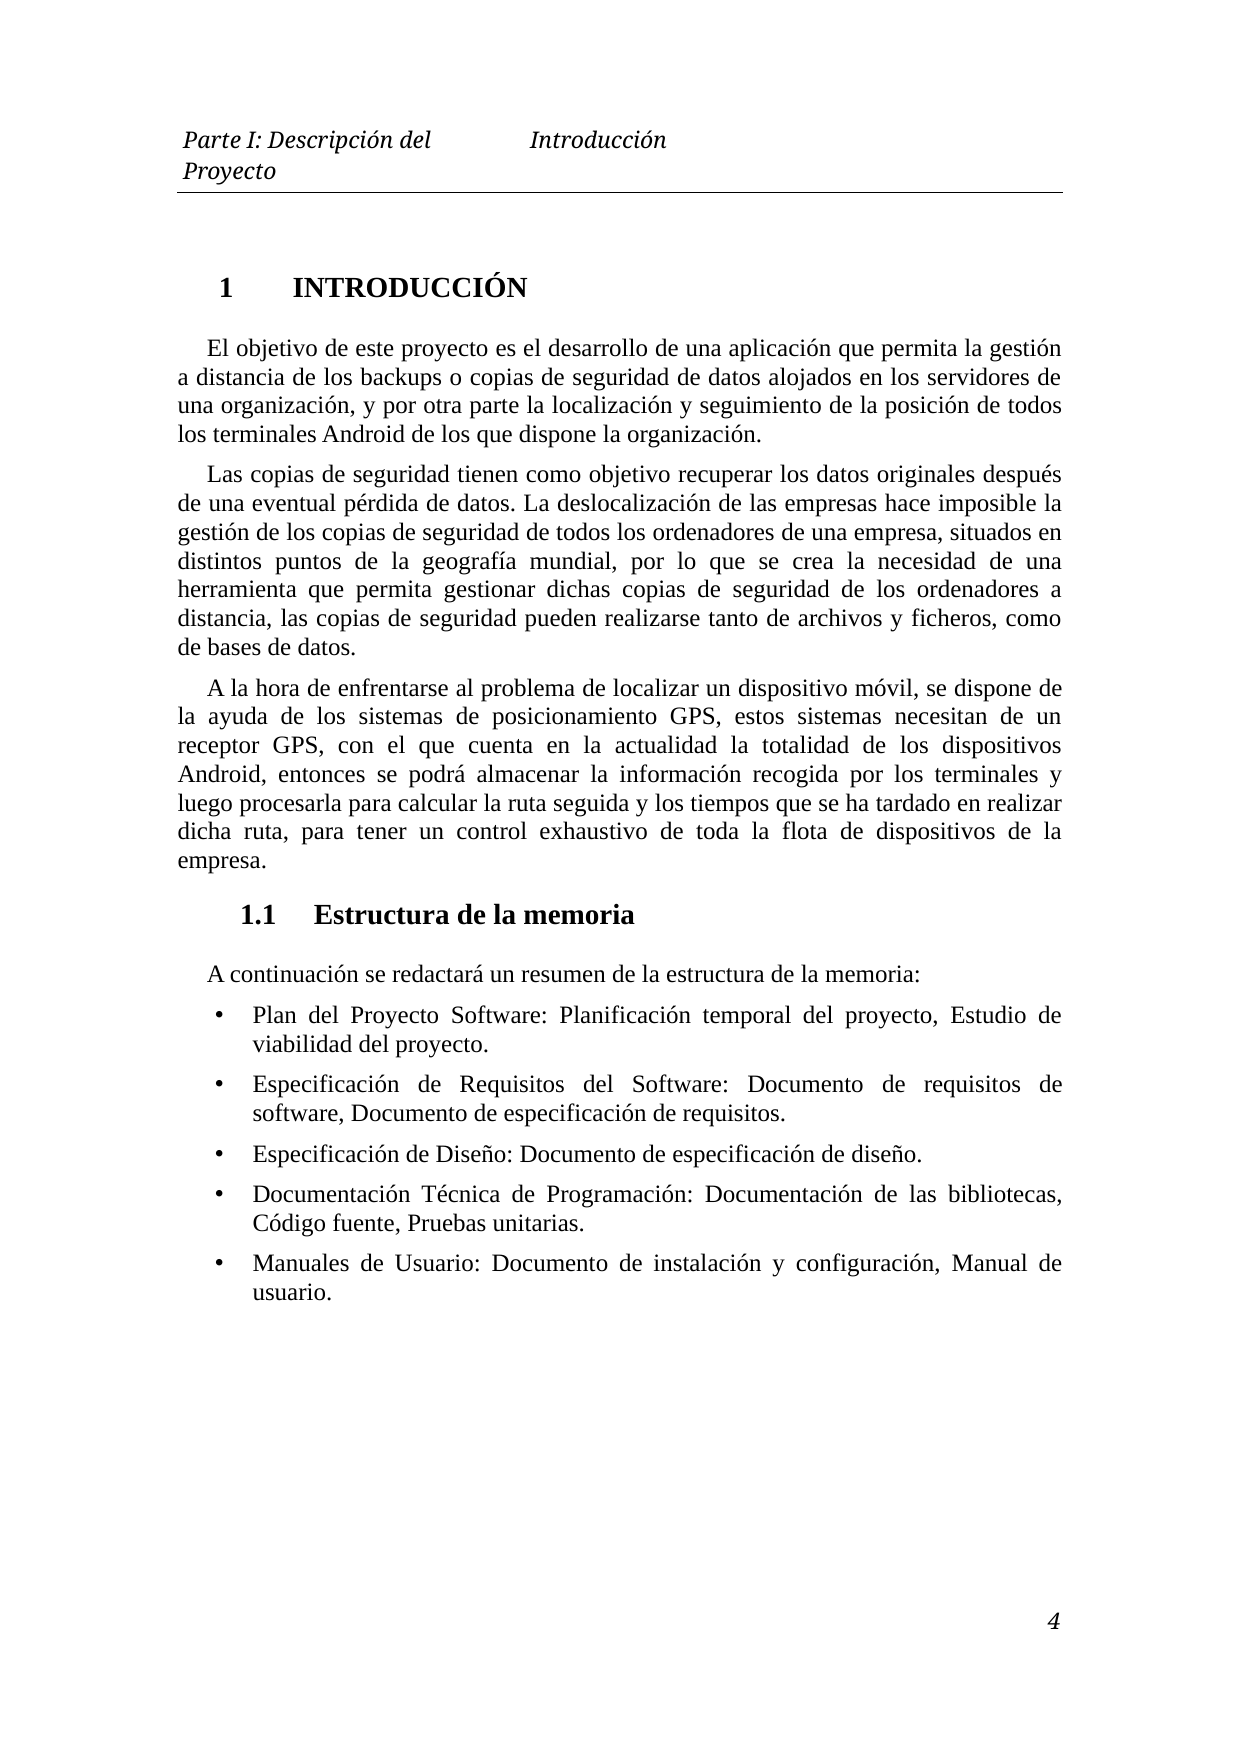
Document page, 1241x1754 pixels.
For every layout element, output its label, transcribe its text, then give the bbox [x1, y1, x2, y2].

list Documentación Técnica de Programación: Documentación de las bibliotecas, Código fuente, Pruebas unitarias. [215, 1179, 1063, 1237]
list Manuales de Usuario: Documento de instalación y configuración, Manual de usuario. [215, 1248, 1063, 1306]
text A continuación se redactará un resumen de la estructura de la memoria: [177, 959, 1063, 988]
text El objetivo de este proyecto es el desarrollo de una aplicación que permita la gestión a distancia de los backups o copias de seguridad de datos alojados en los servidores de una organización, y por otra parte la localización y seguimiento de la posición de todos los terminales Android de los que dispone la organización. [177, 333, 1063, 448]
text Las copias de seguridad tienen como objetivo recuperar los datos originales después de una eventual pérdida de datos. La deslocalización de las empresas hace imposible la gestión de los copias de seguridad de todos los ordenadores de una empresa, situados en distintos puntos de la geografía mundial, por lo que se crea la necesidad de una herramienta que permita gestionar dichas copias de seguridad de los ordenadores a distancia, las copias de seguridad pueden realizarse tanto de archivos y ficheros, como de bases de datos. [177, 459, 1063, 661]
list Especificación de Diseño: Documento de especificación de diseño. [215, 1139, 1063, 1167]
list Especificación de Requisitos del Software: Documento de requisitos de software, Documento de especificación de requisitos. [215, 1069, 1063, 1127]
text A la hora de enfrentarse al problema de localizar un dispositivo móvil, se dispone de la ayuda de los sistemas de posicionamiento GPS, estos sistemas necesitan de un receptor GPS, con el que cuenta en la actualidad la totalidad de los dispositivos Android, entonces se podrá almacenar la información recogida por los terminales y luego procesarla para calcular la ruta seguida y los tiempos que se ha tardado en realizar dicha ruta, para tener un control exhaustivo de toda la flota de dispositivos de la empresa. [177, 673, 1063, 874]
list Plan del Proyecto Software: Planificación temporal del proyecto, Estudio de viabilidad del proyecto. [215, 1000, 1063, 1058]
subtitle Introducción [218, 271, 1063, 304]
subtitle Estructura de la memoria [240, 897, 1063, 931]
